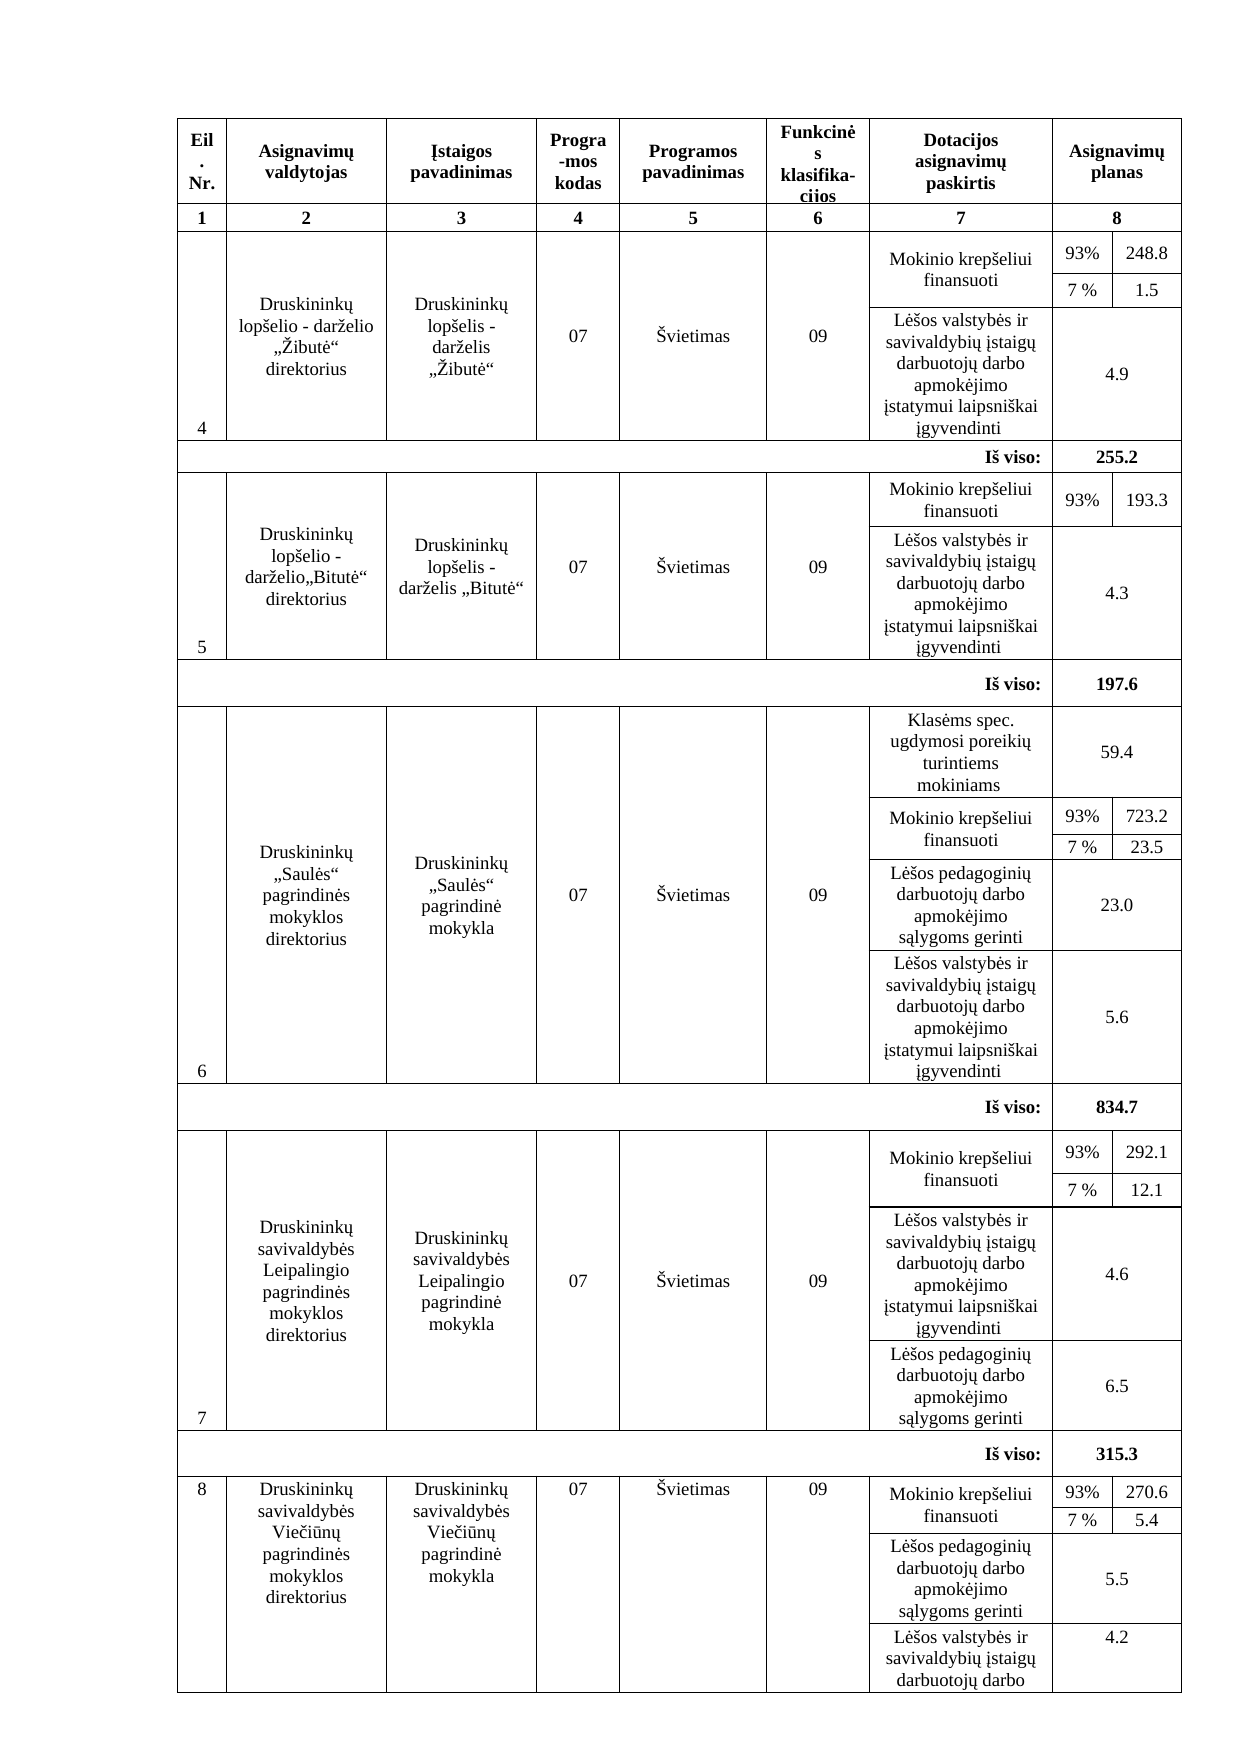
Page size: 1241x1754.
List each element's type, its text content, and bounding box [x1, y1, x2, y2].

table_cell Lėšos pedagoginių darbuotojų darbo apmokėjimo sąlygoms gerinti [870, 1341, 1052, 1430]
table_cell Druskininkų lopšelio - darželio„Bitutė“ direktorius [227, 473, 386, 659]
table_cell Švietimas [620, 1477, 766, 1692]
table_cell 1.5 [1113, 274, 1181, 307]
table_cell Iš viso: [178, 441, 1052, 472]
table_cell 7 % [1053, 274, 1112, 307]
table_cell 1 [178, 204, 226, 231]
table_cell 09 [767, 473, 869, 659]
table_cell 255.2 [1053, 441, 1181, 472]
table_cell Druskininkų savivaldybės Viečiūnų pagrindinės mokyklos direktorius [227, 1477, 386, 1692]
table_cell 07 [537, 473, 619, 659]
table_cell 07 [537, 707, 619, 1083]
table_cell 7 % [1053, 1174, 1112, 1206]
table_cell Švietimas [620, 1131, 766, 1430]
table_cell Druskininkų savivaldybės Leipalingio pagrindinės mokyklos direktorius [227, 1131, 386, 1430]
table_cell Iš viso: [178, 1431, 1052, 1476]
table_cell 4 [178, 232, 226, 440]
table_cell 248.8 [1113, 232, 1181, 273]
table_cell 93% [1053, 1131, 1112, 1172]
table_cell 07 [537, 1477, 619, 1692]
table_cell Druskininkų lopšelis - darželis „Bitutė“ [387, 473, 536, 659]
table_cell 7 [870, 204, 1052, 231]
table_cell Lėšos valstybės ir savivaldybių įstaigų darbuotojų darbo [870, 1624, 1052, 1692]
table_cell 6 [767, 204, 869, 231]
table_cell 5.4 [1113, 1508, 1181, 1532]
table_header Funkcinės klasifika-cijos kodas [767, 119, 869, 203]
table_cell Lėšos valstybės ir savivaldybių įstaigų darbuotojų darbo apmokėjimo įstatymui laipsniškai įgyvendinti [870, 951, 1052, 1083]
table_cell 93% [1053, 232, 1112, 273]
table_cell Lėšos valstybės ir savivaldybių įstaigų darbuotojų darbo apmokėjimo įstatymui laipsniškai įgyvendinti [870, 1208, 1052, 1340]
table_cell 23.0 [1053, 860, 1181, 949]
table_cell 4.3 [1053, 527, 1181, 659]
table_cell 4.2 [1053, 1624, 1181, 1692]
table_cell 07 [537, 1131, 619, 1430]
table_cell Mokinio krepšeliui finansuoti [870, 1477, 1052, 1532]
table_cell 315.3 [1053, 1431, 1181, 1476]
table_cell 7 [178, 1131, 226, 1430]
table_cell 723.2 [1113, 798, 1181, 833]
table_header Asignavimų planas [1053, 119, 1181, 203]
table_cell 270.6 [1113, 1477, 1181, 1507]
table_cell 3 [387, 204, 536, 231]
table_cell Lėšos pedagoginių darbuotojų darbo apmokėjimo sąlygoms gerinti [870, 860, 1052, 949]
table_cell 93% [1053, 473, 1112, 526]
table_header Dotacijos asignavimų paskirtis [870, 119, 1052, 203]
table_cell Druskininkų lopšelis - darželis „Žibutė“ [387, 232, 536, 440]
table_cell Mokinio krepšeliui finansuoti [870, 473, 1052, 526]
table_cell 834.7 [1053, 1084, 1181, 1130]
table_cell 93% [1053, 798, 1112, 833]
table_cell 23.5 [1113, 835, 1181, 859]
table_cell Lėšos pedagoginių darbuotojų darbo apmokėjimo sąlygoms gerinti [870, 1534, 1052, 1623]
table_cell Lėšos valstybės ir savivaldybių įstaigų darbuotojų darbo apmokėjimo įstatymui laipsniškai įgyvendinti [870, 527, 1052, 659]
table_cell 5.6 [1053, 951, 1181, 1083]
table_cell Mokinio krepšeliui finansuoti [870, 1131, 1052, 1206]
table_cell 59.4 [1053, 707, 1181, 797]
table_cell Mokinio krepšeliui finansuoti [870, 798, 1052, 859]
table_cell 197.6 [1053, 660, 1181, 706]
table_cell 2 [227, 204, 386, 231]
table_cell 292.1 [1113, 1131, 1181, 1172]
table_cell 7 % [1053, 1508, 1112, 1532]
table_cell Klasėms spec. ugdymosi poreikių turintiems mokiniams [870, 707, 1052, 797]
table_cell Mokinio krepšeliui finansuoti [870, 232, 1052, 307]
table_cell Druskininkų savivaldybės Viečiūnų pagrindinė mokykla [387, 1477, 536, 1692]
table_header Progra-mos kodas [537, 119, 619, 203]
table_cell 09 [767, 707, 869, 1083]
table_cell Iš viso: [178, 1084, 1052, 1130]
table_cell 5 [620, 204, 766, 231]
table_cell 193.3 [1113, 473, 1181, 526]
table_header Eil. Nr. [178, 119, 226, 203]
table_cell 09 [767, 1477, 869, 1692]
table_header Asignavimų valdytojas [227, 119, 386, 203]
table_cell Druskininkų savivaldybės Leipalingio pagrindinė mokykla [387, 1131, 536, 1430]
table_cell Švietimas [620, 473, 766, 659]
table_cell 5 [178, 473, 226, 659]
table_cell 12.1 [1113, 1174, 1181, 1206]
table_cell Lėšos valstybės ir savivaldybių įstaigų darbuotojų darbo apmokėjimo įstatymui laipsniškai įgyvendinti [870, 308, 1052, 440]
table_cell 07 [537, 232, 619, 440]
table_header Įstaigos pavadinimas [387, 119, 536, 203]
table_cell 7 % [1053, 835, 1112, 859]
table_cell Švietimas [620, 707, 766, 1083]
table_cell Druskininkų „Saulės“ pagrindinė mokykla [387, 707, 536, 1083]
table_cell 93% [1053, 1477, 1112, 1507]
table_cell 4.6 [1053, 1208, 1181, 1340]
table_cell Druskininkų lopšelio - darželio „Žibutė“ direktorius [227, 232, 386, 440]
table_cell 6 [178, 707, 226, 1083]
table_cell 5.5 [1053, 1534, 1181, 1623]
table_cell Švietimas [620, 232, 766, 440]
table_cell 6.5 [1053, 1341, 1181, 1430]
table_cell 4 [537, 204, 619, 231]
table_header Programos pavadinimas [620, 119, 766, 203]
table_cell Druskininkų „Saulės“ pagrindinės mokyklos direktorius [227, 707, 386, 1083]
table_cell Iš viso: [178, 660, 1052, 706]
table_cell 8 [178, 1477, 226, 1692]
table_cell 8 [1053, 204, 1181, 231]
table_cell 09 [767, 232, 869, 440]
table_cell 4.9 [1053, 308, 1181, 440]
table_cell 09 [767, 1131, 869, 1430]
